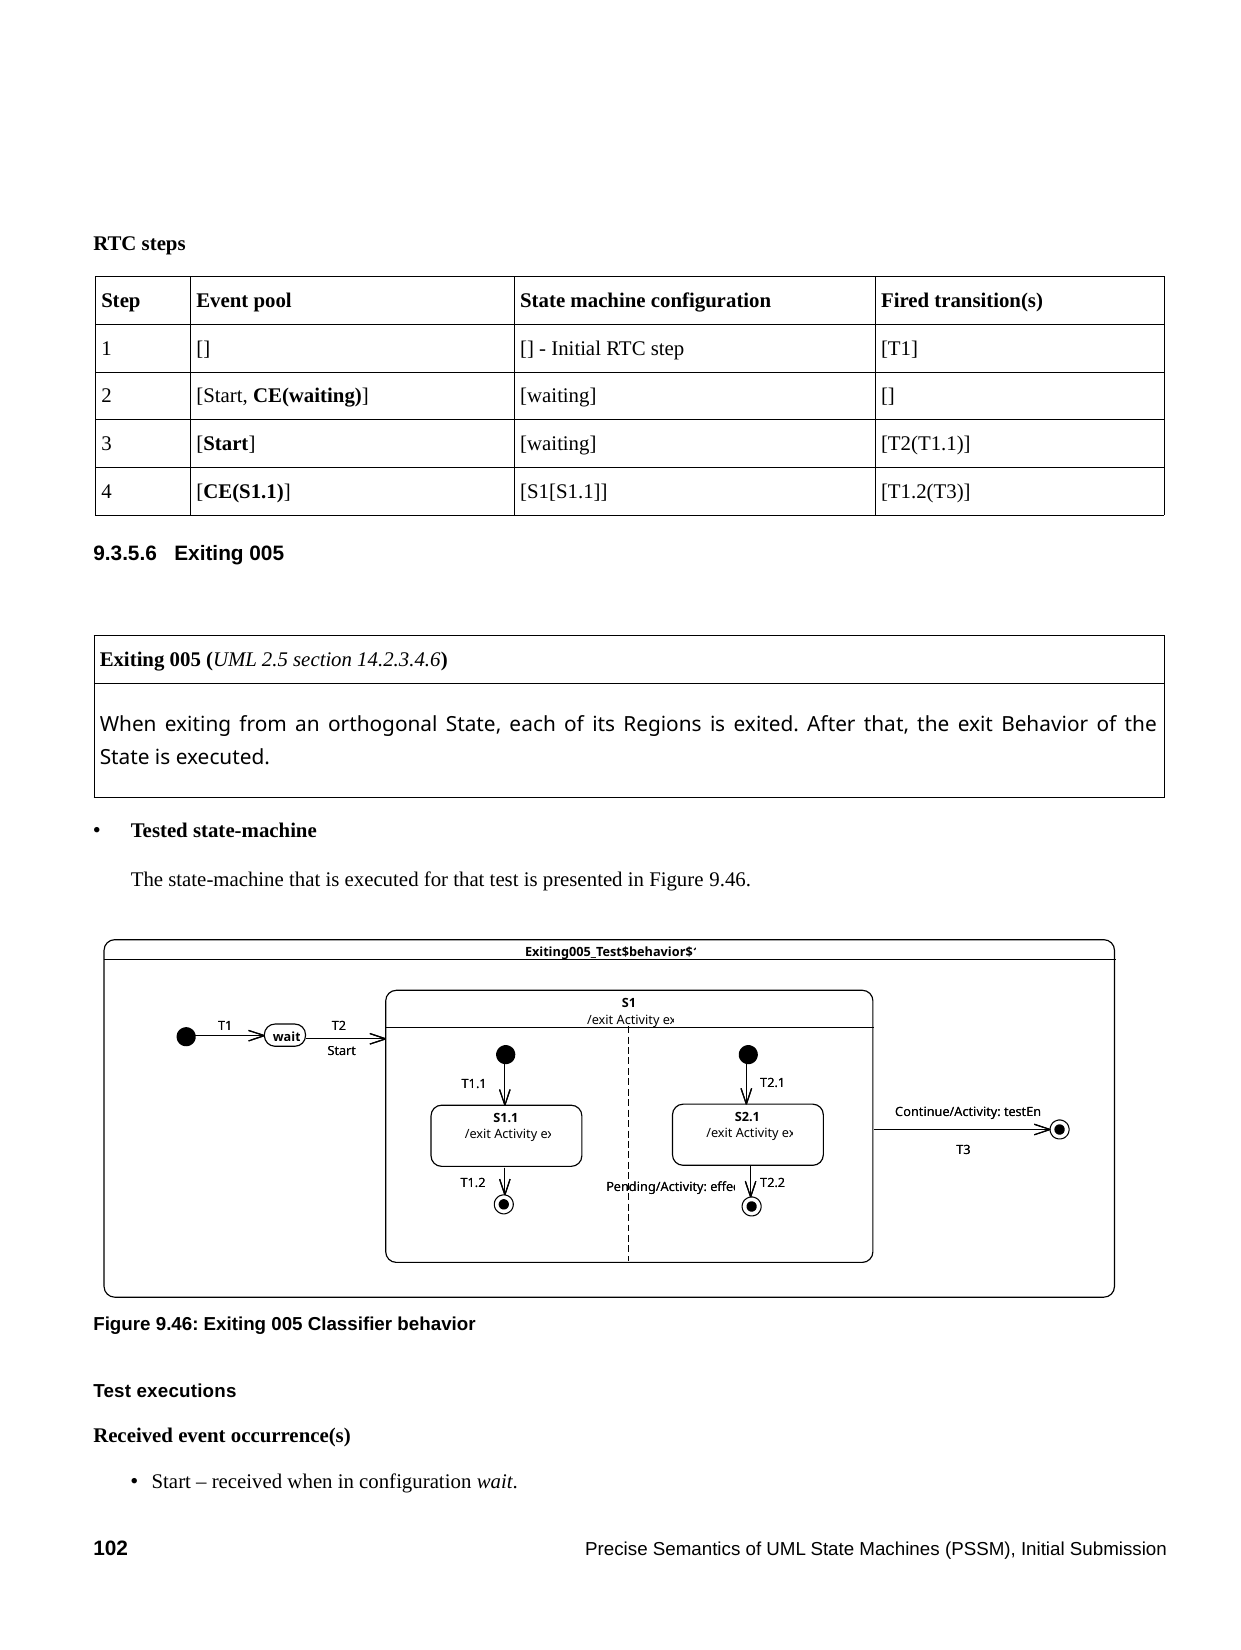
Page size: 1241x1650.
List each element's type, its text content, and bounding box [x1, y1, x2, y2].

table_cell [] [191, 325, 514, 372]
table_cell 3 [96, 420, 190, 467]
list Start – received when in configuration wait. [131, 1468, 1164, 1493]
list The state-machine that is executed for that test is presented in Figure 9.46. [93, 867, 1164, 891]
table_cell 2 [96, 373, 190, 419]
table_header Event pool [191, 277, 514, 324]
table_cell [S1[S1.1]] [515, 468, 875, 515]
text Figure 9.46: Exiting 005 Classifier behavior [93, 929, 1127, 1334]
table_cell [waiting] [515, 373, 875, 419]
table_cell [T2(T1.1)] [876, 420, 1164, 467]
table_header Exiting 005 (UML 2.5 section 14.2.3.4.6) [95, 636, 1164, 683]
table_cell [Start] [191, 420, 514, 467]
table_cell 4 [96, 468, 190, 515]
table_cell [T1] [876, 325, 1164, 372]
subtitle Exiting 005 [93, 540, 1164, 565]
table_cell [T1.2(T3)] [876, 468, 1164, 515]
table_header Step [96, 277, 190, 324]
table_cell [Start, CE(waiting)] [191, 373, 514, 419]
table_header Fired transition(s) [876, 277, 1164, 324]
text Received event occurrence(s) [93, 1422, 1164, 1447]
table_header State machine configuration [515, 277, 875, 324]
subtitle Test executions [93, 1380, 1164, 1401]
table_cell [CE(S1.1)] [191, 468, 514, 515]
table_cell When exiting from an orthogonal State, each of its Regions is exited. After that, the exit Behavior of the State is executed. [95, 684, 1164, 797]
list Tested state-machine [93, 818, 1164, 842]
table_cell [waiting] [515, 420, 875, 467]
table_cell [] [876, 373, 1164, 419]
table_cell [] - Initial RTC step [515, 325, 875, 372]
table_cell 1 [96, 325, 190, 372]
text RTC steps [93, 231, 1164, 255]
